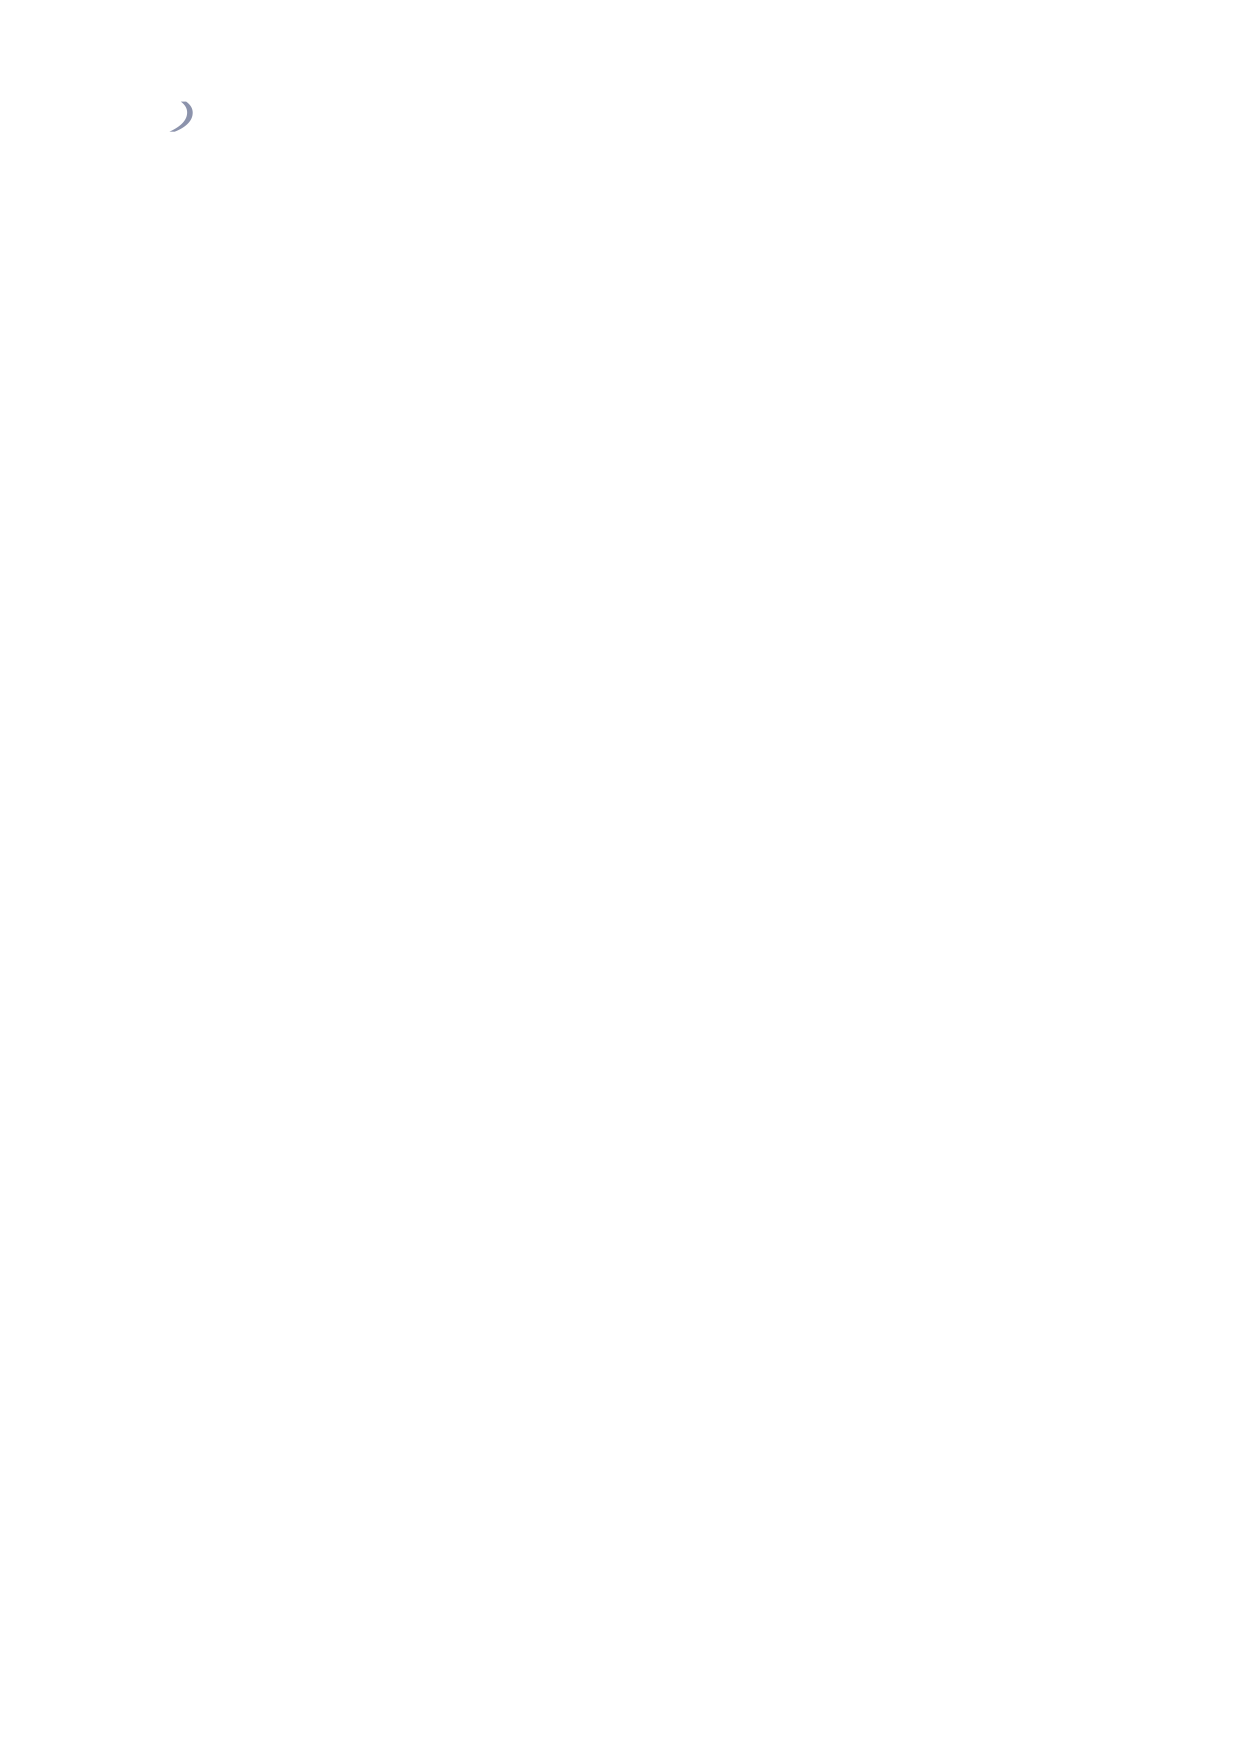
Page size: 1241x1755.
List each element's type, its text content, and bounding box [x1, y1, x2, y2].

text ) [175, 95, 392, 132]
